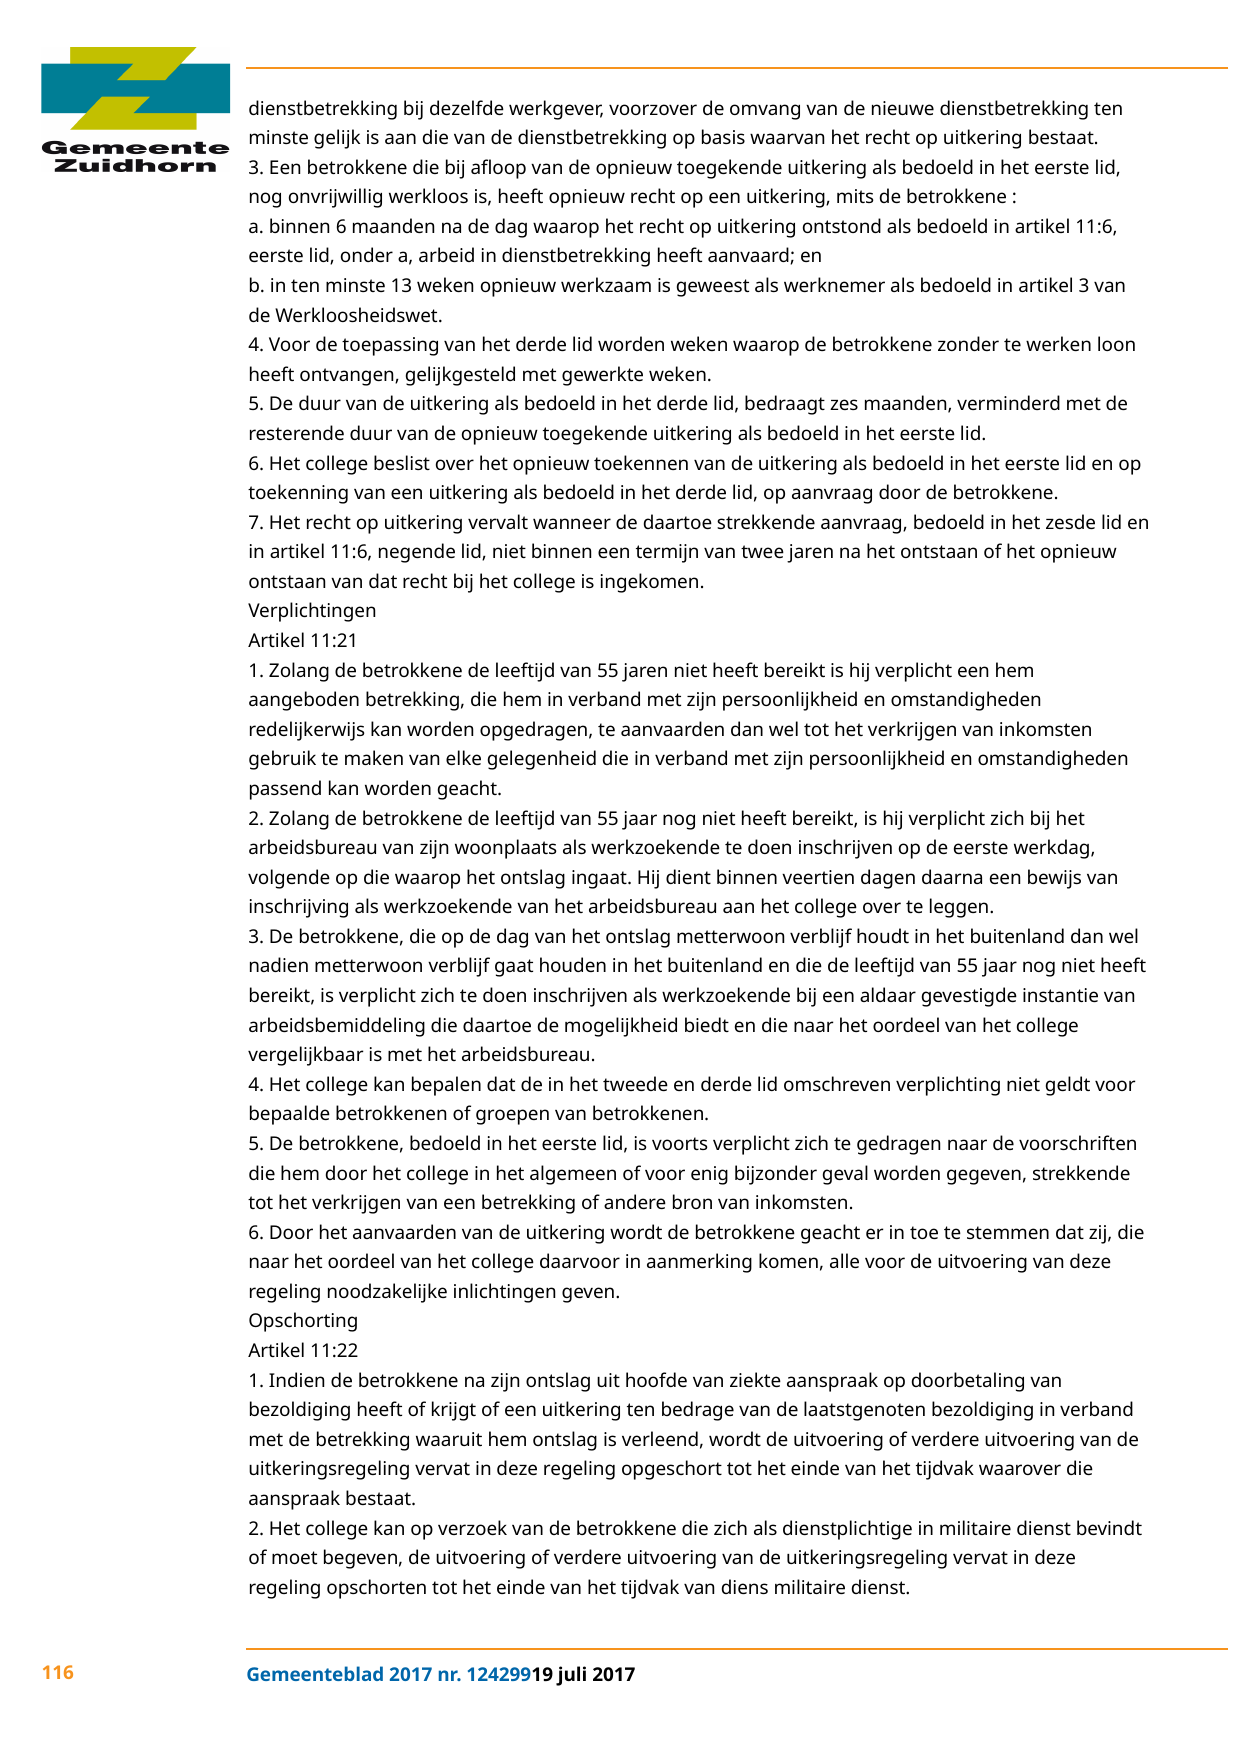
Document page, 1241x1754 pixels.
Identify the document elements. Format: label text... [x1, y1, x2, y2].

text Artikel 11:22 [248, 1337, 1152, 1363]
text 2. Het college kan op verzoek van de betrokkene die zich als dienstplichtige in militaire dienst bevindt of moet begeven, de uitvoering of verdere uitvoering van de uitkeringsregeling vervat in deze regeling opschorten tot het einde van het tijdvak van diens militaire dienst. [248, 1515, 1152, 1600]
text 1. Zolang de betrokkene de leeftijd van 55 jaren niet heeft bereikt is hij verplicht een hem aangeboden betrekking, die hem in verband met zijn persoonlijkheid en omstandigheden redelijkerwijs kan worden opgedragen, te aanvaarden dan wel tot het verkrijgen van inkomsten gebruik te maken van elke gelegenheid die in verband met zijn persoonlijkheid en omstandigheden passend kan worden geacht. [248, 657, 1152, 801]
text 4. Het college kan bepalen dat de in het tweede en derde lid omschreven verplichting niet geldt voor bepaalde betrokkenen of groepen van betrokkenen. [248, 1071, 1152, 1126]
text Opschorting [248, 1308, 1152, 1333]
text 6. Door het aanvaarden van de uitkering wordt de betrokkene geacht er in toe te stemmen dat zij, die naar het oordeel van het college daarvoor in aanmerking komen, alle voor de uitvoering van deze regeling noodzakelijke inlichtingen geven. [248, 1219, 1152, 1304]
text 5. De betrokkene, bedoeld in het eerste lid, is voorts verplicht zich te gedragen naar de voorschriften die hem door het college in het algemeen of voor enig bijzonder geval worden gegeven, strekkende tot het verkrijgen van een betrekking of andere bron van inkomsten. [248, 1130, 1152, 1215]
text 5. De duur van de uitkering als bedoeld in het derde lid, bedraagt zes maanden, verminderd met de resterende duur van de opnieuw toegekende uitkering als bedoeld in het eerste lid. [248, 391, 1152, 446]
text 4. Voor de toepassing van het derde lid worden weken waarop de betrokkene zonder te werken loon heeft ontvangen, gelijkgesteld met gewerkte weken. [248, 331, 1152, 387]
picture [41, 47, 231, 172]
text Artikel 11:21 [248, 627, 1152, 653]
text 7. Het recht op uitkering vervalt wanneer de daartoe strekkende aanvraag, bedoeld in het zesde lid en in artikel 11:6, negende lid, niet binnen een termijn van twee jaren na het ontstaan of het opnieuw ontstaan van dat recht bij het college is ingekomen. [248, 509, 1152, 594]
text 3. De betrokkene, die op de dag van het ontslag metterwoon verblijf houdt in het buitenland dan wel nadien metterwoon verblijf gaat houden in het buitenland en die de leeftijd van 55 jaar nog niet heeft bereikt, is verplicht zich te doen inschrijven als werkzoekende bij een aldaar gevestigde instantie van arbeidsbemiddeling die daartoe de mogelijkheid biedt en die naar het oordeel van het college vergelijkbaar is met het arbeidsbureau. [248, 923, 1152, 1067]
text 6. Het college beslist over het opnieuw toekennen van de uitkering als bedoeld in het eerste lid en op toekenning van een uitkering als bedoeld in het derde lid, op aanvraag door de betrokkene. [248, 450, 1152, 505]
text b. in ten minste 13 weken opnieuw werkzaam is geweest als werknemer als bedoeld in artikel 3 van de Werkloosheidswet. [248, 272, 1152, 328]
text 1. Indien de betrokkene na zijn ontslag uit hoofde van ziekte aanspraak op doorbetaling van bezoldiging heeft of krijgt of een uitkering ten bedrage van de laatstgenoten bezoldiging in verband met de betrekking waaruit hem ontslag is verleend, wordt de uitvoering of verdere uitvoering van de uitkeringsregeling vervat in deze regeling opgeschort tot het einde van het tijdvak waarover die aanspraak bestaat. [248, 1367, 1152, 1511]
text dienstbetrekking bij dezelfde werkgever, voorzover de omvang van de nieuwe dienstbetrekking ten minste gelijk is aan die van de dienstbetrekking op basis waarvan het recht op uitkering bestaat. [248, 95, 1152, 150]
text 2. Zolang de betrokkene de leeftijd van 55 jaar nog niet heeft bereikt, is hij verplicht zich bij het arbeidsbureau van zijn woonplaats als werkzoekende te doen inschrijven op de eerste werkdag, volgende op die waarop het ontslag ingaat. Hij dient binnen veertien dagen daarna een bewijs van inschrijving als werkzoekende van het arbeidsbureau aan het college over te leggen. [248, 805, 1152, 919]
text 3. Een betrokkene die bij afloop van de opnieuw toegekende uitkering als bedoeld in het eerste lid, nog onvrijwillig werkloos is, heeft opnieuw recht op een uitkering, mits de betrokkene : [248, 154, 1152, 209]
text Verplichtingen [248, 598, 1152, 623]
text a. binnen 6 maanden na de dag waarop het recht op uitkering ontstond als bedoeld in artikel 11:6, eerste lid, onder a, arbeid in dienstbetrekking heeft aanvaard; en [248, 213, 1152, 268]
